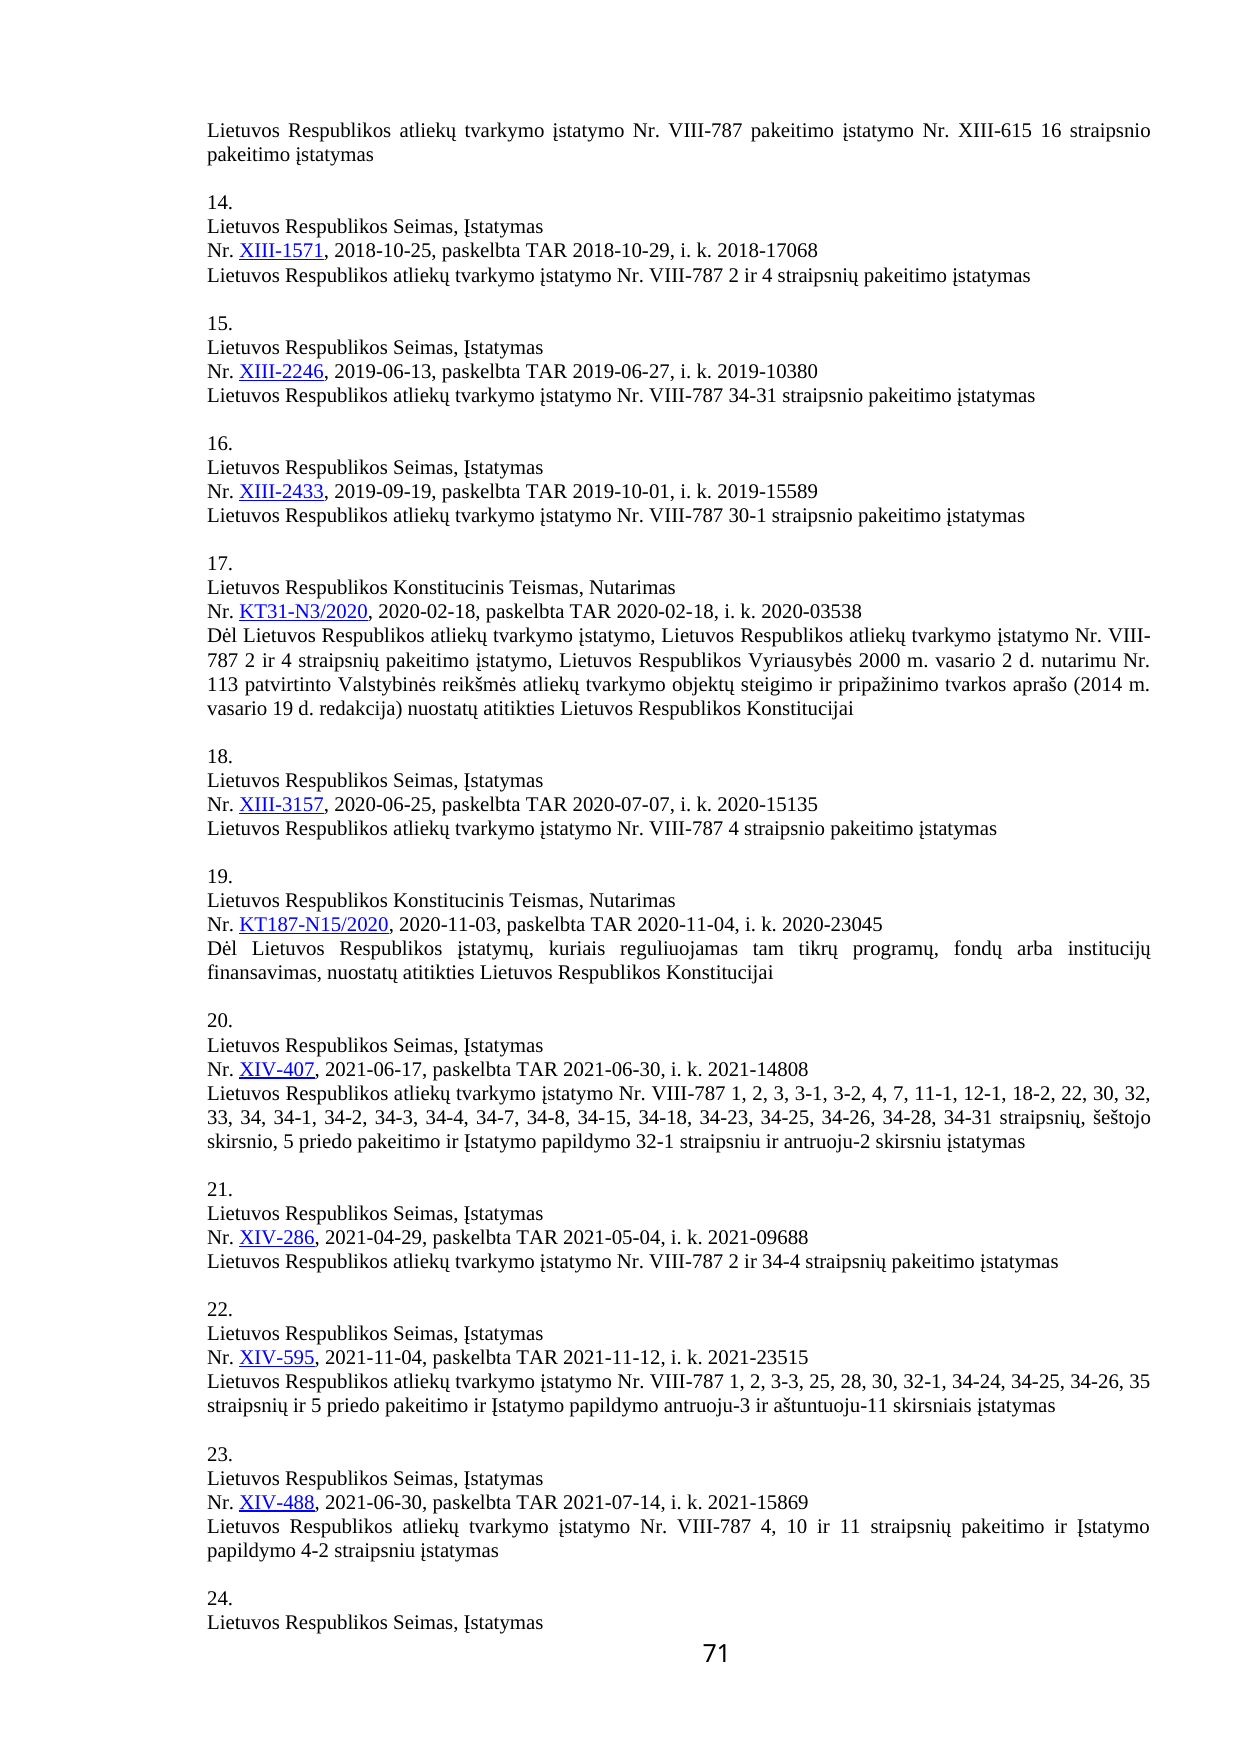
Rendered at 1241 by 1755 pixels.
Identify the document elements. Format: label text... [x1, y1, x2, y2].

text 21. [207, 1177, 1152, 1201]
text 22. [207, 1297, 1152, 1321]
text Lietuvos Respublikos Seimas, Įstatymas [207, 1032, 1152, 1057]
text Lietuvos Respublikos Seimas, Įstatymas [207, 1321, 1152, 1345]
text 19. [207, 864, 1152, 888]
text Nr. XIII-2433, 2019-09-19, paskelbta TAR 2019-10-01, i. k. 2019-15589 [207, 479, 1152, 503]
text Nr. XIV-286, 2021-04-29, paskelbta TAR 2021-05-04, i. k. 2021-09688 [207, 1225, 1152, 1249]
text Lietuvos Respublikos Seimas, Įstatymas [207, 455, 1152, 479]
text Lietuvos Respublikos atliekų tvarkymo įstatymo Nr. VIII-787 2 ir 34-4 straipsnių pakeitimo įstatymas [207, 1249, 1152, 1273]
text Lietuvos Respublikos Konstitucinis Teismas, Nutarimas [207, 888, 1152, 912]
text Lietuvos Respublikos atliekų tvarkymo įstatymo Nr. VIII-787 1, 2, 3, 3-1, 3-2, 4, 7, 11-1, 12-1, 18-2, 22, 30, 32, 33, 34, 34-1, 34-2, 34-3, 34-4, 34-7, 34-8, 34-15, 34-18, 34-23, 34-25, 34-26, 34-28, 34-31 straipsnių, šeštojo skirsnio, 5 priedo pakeitimo ir Įstatymo papildymo 32-1 straipsniu ir antruoju-2 skirsniu įstatymas [207, 1081, 1152, 1153]
text Nr. XIV-407, 2021-06-17, paskelbta TAR 2021-06-30, i. k. 2021-14808 [207, 1057, 1152, 1081]
text Nr. XIII-2246, 2019-06-13, paskelbta TAR 2019-06-27, i. k. 2019-10380 [207, 359, 1152, 383]
text Lietuvos Respublikos Seimas, Įstatymas [207, 335, 1152, 359]
text Lietuvos Respublikos atliekų tvarkymo įstatymo Nr. VIII-787 34-31 straipsnio pakeitimo įstatymas [207, 383, 1152, 407]
text Lietuvos Respublikos Seimas, Įstatymas [207, 1610, 1152, 1634]
text Nr. XIV-488, 2021-06-30, paskelbta TAR 2021-07-14, i. k. 2021-15869 [207, 1490, 1152, 1514]
text Lietuvos Respublikos atliekų tvarkymo įstatymo Nr. VIII-787 1, 2, 3-3, 25, 28, 30, 32-1, 34-24, 34-25, 34-26, 35 straipsnių ir 5 priedo pakeitimo ir Įstatymo papildymo antruoju-3 ir aštuntuoju-11 skirsniais įstatymas [207, 1369, 1152, 1417]
text 16. [207, 431, 1152, 455]
text Nr. XIII-3157, 2020-06-25, paskelbta TAR 2020-07-07, i. k. 2020-15135 [207, 792, 1152, 816]
text 15. [207, 311, 1152, 335]
text Dėl Lietuvos Respublikos įstatymų, kuriais reguliuojamas tam tikrų programų, fondų arba institucijų finansavimas, nuostatų atitikties Lietuvos Respublikos Konstitucijai [207, 936, 1152, 984]
text Lietuvos Respublikos Seimas, Įstatymas [207, 1466, 1152, 1490]
text 20. [207, 1008, 1152, 1032]
text Lietuvos Respublikos atliekų tvarkymo įstatymo Nr. VIII-787 4 straipsnio pakeitimo įstatymas [207, 816, 1152, 840]
text Nr. KT31-N3/2020, 2020-02-18, paskelbta TAR 2020-02-18, i. k. 2020-03538 [207, 599, 1152, 623]
text Lietuvos Respublikos Konstitucinis Teismas, Nutarimas [207, 575, 1152, 599]
text 18. [207, 744, 1152, 768]
text Lietuvos Respublikos Seimas, Įstatymas [207, 214, 1152, 238]
text Lietuvos Respublikos atliekų tvarkymo įstatymo Nr. VIII-787 2 ir 4 straipsnių pakeitimo įstatymas [207, 262, 1152, 287]
text Lietuvos Respublikos Seimas, Įstatymas [207, 1201, 1152, 1225]
text Nr. XIV-595, 2021-11-04, paskelbta TAR 2021-11-12, i. k. 2021-23515 [207, 1345, 1152, 1369]
text Lietuvos Respublikos atliekų tvarkymo įstatymo Nr. VIII-787 4, 10 ir 11 straipsnių pakeitimo ir Įstatymo papildymo 4-2 straipsniu įstatymas [207, 1514, 1152, 1562]
text Nr. KT187-N15/2020, 2020-11-03, paskelbta TAR 2020-11-04, i. k. 2020-23045 [207, 912, 1152, 936]
text Dėl Lietuvos Respublikos atliekų tvarkymo įstatymo, Lietuvos Respublikos atliekų tvarkymo įstatymo Nr. VIII-787 2 ir 4 straipsnių pakeitimo įstatymo, Lietuvos Respublikos Vyriausybės 2000 m. vasario 2 d. nutarimu Nr. 113 patvirtinto Valstybinės reikšmės atliekų tvarkymo objektų steigimo ir pripažinimo tvarkos aprašo (2014 m. vasario 19 d. redakcija) nuostatų atitikties Lietuvos Respublikos Konstitucijai [207, 623, 1152, 720]
text 23. [207, 1442, 1152, 1466]
text Lietuvos Respublikos atliekų tvarkymo įstatymo Nr. VIII-787 pakeitimo įstatymo Nr. XIII-615 16 straipsnio pakeitimo įstatymas [207, 118, 1152, 166]
text 14. [207, 190, 1152, 214]
text 24. [207, 1586, 1152, 1610]
text Nr. XIII-1571, 2018-10-25, paskelbta TAR 2018-10-29, i. k. 2018-17068 [207, 238, 1152, 262]
text Lietuvos Respublikos atliekų tvarkymo įstatymo Nr. VIII-787 30-1 straipsnio pakeitimo įstatymas [207, 503, 1152, 527]
text Lietuvos Respublikos Seimas, Įstatymas [207, 768, 1152, 792]
text 17. [207, 551, 1152, 575]
